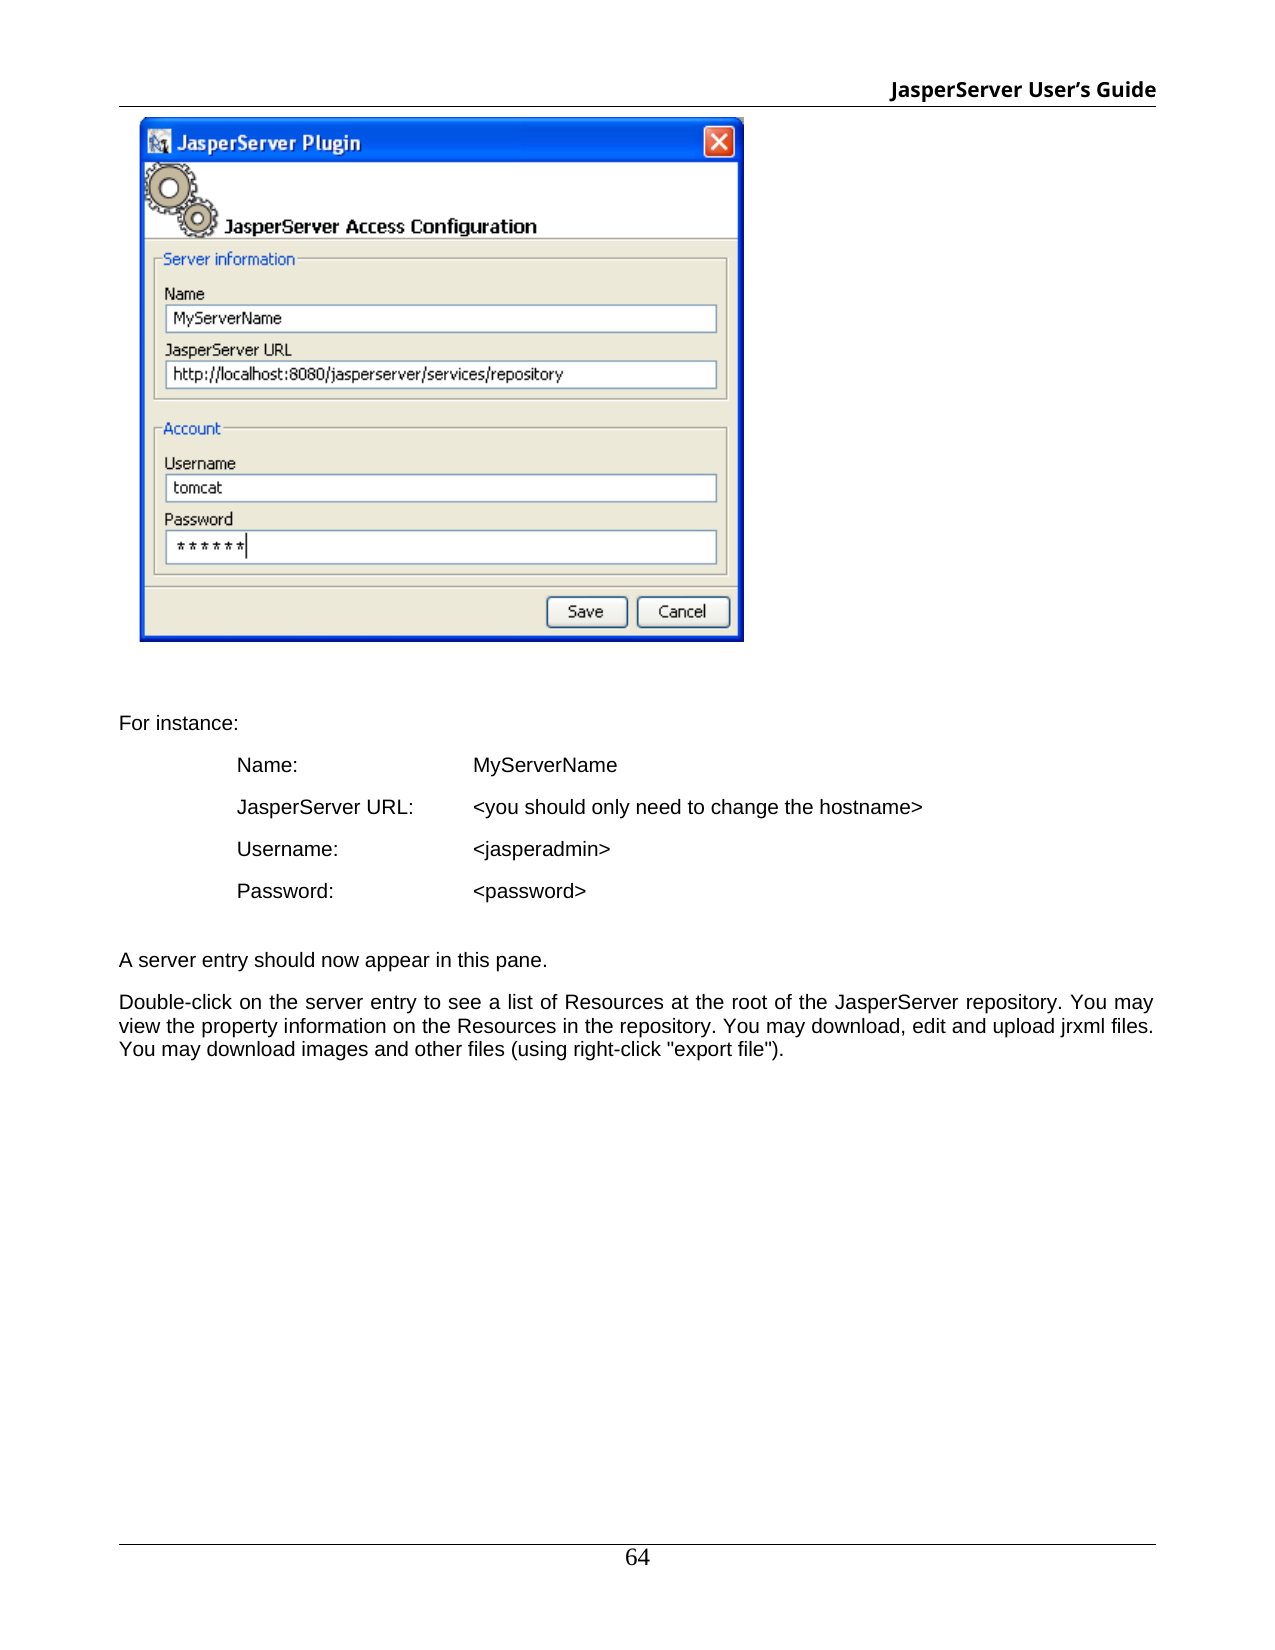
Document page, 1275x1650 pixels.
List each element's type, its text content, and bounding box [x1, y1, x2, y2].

text Username: <jasperadmin> [118, 837, 1156, 861]
text Double-click on the server entry to see a list of Resources at the root of the JasperServer repository. You may view the property information on the Resources in the repository. You may download, edit and upload jrxml files. You may download images and other files (using right-click "export file"). [118, 991, 1156, 1061]
picture [139, 117, 744, 642]
text JasperServer URL: <you should only need to change the hostname> [118, 795, 1156, 818]
text Name: MyServerName [118, 753, 1156, 777]
text For instance: [118, 711, 1156, 734]
text Password: <password> [118, 879, 1156, 902]
text A server entry should now appear in this pane. [118, 949, 1156, 972]
